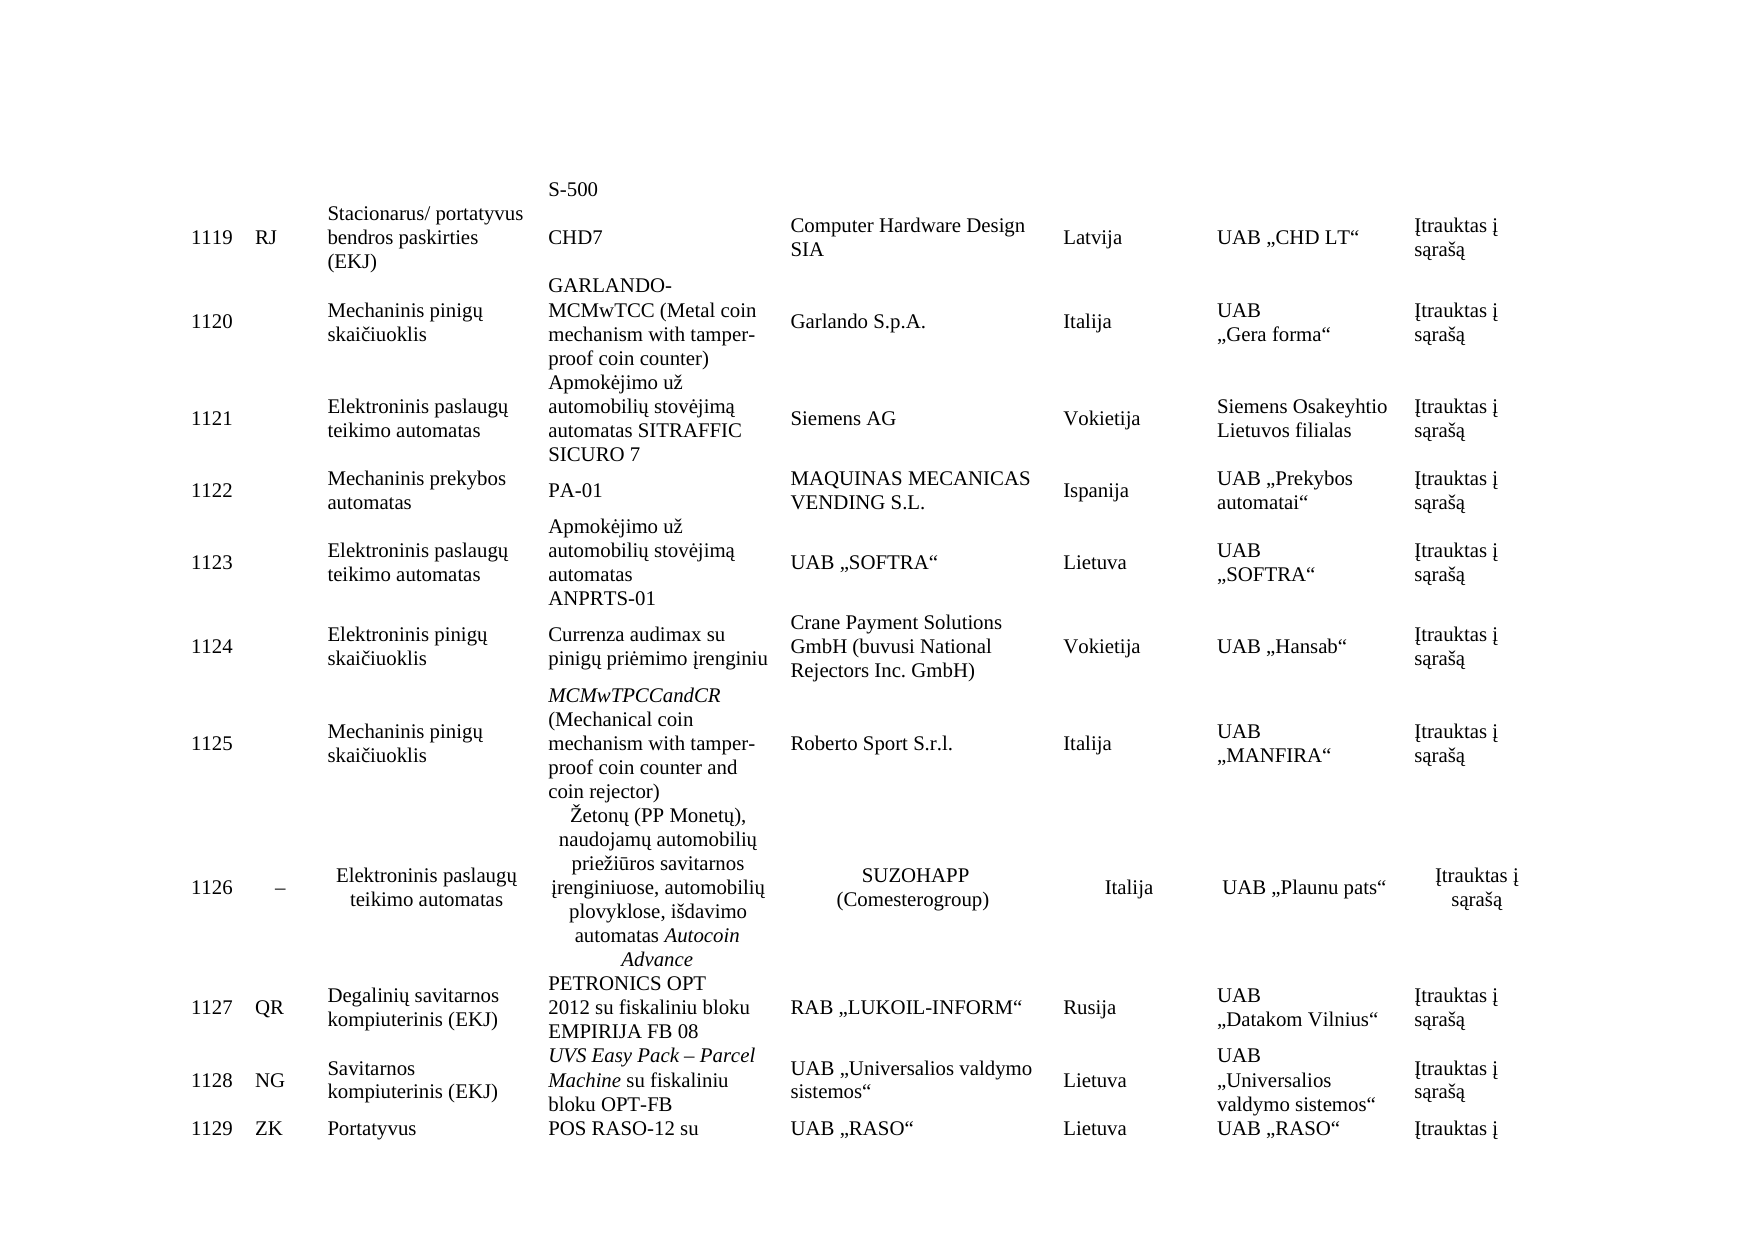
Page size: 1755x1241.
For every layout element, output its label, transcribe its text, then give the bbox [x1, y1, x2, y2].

table_cell Mechaninis pinigų skaičiuoklis [316, 274, 537, 370]
table_cell Vokietija [1052, 610, 1206, 682]
table_cell UAB „SOFTRA“ [1206, 514, 1403, 610]
table_cell UAB „Prekybos automatai“ [1206, 466, 1403, 514]
table_cell UAB „Hansab“ [1206, 610, 1403, 682]
table_cell CHD7 [537, 201, 779, 273]
table_cell Apmokėjimo už automobilių stovėjimą automatas ANPRTS-01 [537, 514, 779, 610]
table_cell Siemens AG [779, 370, 1052, 466]
table_cell SUZOHAPP (Comesterogroup) [779, 803, 1052, 971]
table_cell Lietuva [1052, 1116, 1206, 1140]
table_cell Currenza audimax su pinigų priėmimo įrenginiu [537, 610, 779, 682]
table_cell Įtrauktas į [1403, 1116, 1550, 1140]
table_cell Įtrauktas į sąrašą [1403, 971, 1550, 1043]
table_cell 1119 [115, 201, 244, 273]
table_cell Įtrauktas į sąrašą [1403, 274, 1550, 370]
table_cell [244, 370, 316, 466]
table_cell [115, 177, 244, 201]
table_cell [244, 466, 316, 514]
table_cell Italija [1052, 274, 1206, 370]
table_cell Degalinių savitarnos kompiuterinis (EKJ) [316, 971, 537, 1043]
table_cell UAB „Plaunu pats“ [1206, 803, 1403, 971]
table_cell [779, 177, 1052, 201]
table_cell GARLANDO-MCMwTCC (Metal coin mechanism with tamper-proof coin counter) [537, 274, 779, 370]
table_cell Elektroninis paslaugų teikimo automatas [316, 803, 537, 971]
table_cell UVS Easy Pack – Parcel Machine su fiskaliniu bloku OPT-FB [537, 1044, 779, 1116]
table_cell UAB „Gera forma“ [1206, 274, 1403, 370]
table_cell 1124 [115, 610, 244, 682]
table_cell Roberto Sport S.r.l. [779, 683, 1052, 803]
table_cell UAB „SOFTRA“ [779, 514, 1052, 610]
table_cell Siemens Osakeyhtio Lietuvos filialas [1206, 370, 1403, 466]
table_cell UAB „Datakom Vilnius“ [1206, 971, 1403, 1043]
table_cell PA-01 [537, 466, 779, 514]
table_cell Elektroninis paslaugų teikimo automatas [316, 370, 537, 466]
table_cell 1123 [115, 514, 244, 610]
table_cell Rusija [1052, 971, 1206, 1043]
table_cell [244, 514, 316, 610]
table_cell [244, 177, 316, 201]
table_cell Lietuva [1052, 514, 1206, 610]
table_cell 1121 [115, 370, 244, 466]
table_cell UAB „Universalios valdymo sistemos“ [1206, 1044, 1403, 1116]
table_cell Garlando S.p.A. [779, 274, 1052, 370]
table_cell Portatyvus [316, 1116, 537, 1140]
table_cell RAB „LUKOIL-INFORM“ [779, 971, 1052, 1043]
table_cell S-500 [537, 177, 779, 201]
table_cell Elektroninis paslaugų teikimo automatas [316, 514, 537, 610]
table_cell UAB „CHD LT“ [1206, 201, 1403, 273]
table_cell MCMwTPCCandCR (Mechanical coin mechanism with tamper-proof coin counter and coin rejector) [537, 683, 779, 803]
table_cell [1052, 177, 1206, 201]
table_cell Įtrauktas į sąrašą [1403, 201, 1550, 273]
table_cell Computer Hardware Design SIA [779, 201, 1052, 273]
table_cell Lietuva [1052, 1044, 1206, 1116]
table_cell Elektroninis pinigų skaičiuoklis [316, 610, 537, 682]
table_cell – [244, 803, 316, 971]
table_cell Ispanija [1052, 466, 1206, 514]
table_cell Įtrauktas į sąrašą [1403, 610, 1550, 682]
table_cell Italija [1052, 803, 1206, 971]
table_cell Mechaninis prekybos automatas [316, 466, 537, 514]
table_cell UAB „MANFIRA“ [1206, 683, 1403, 803]
table_cell [244, 683, 316, 803]
table_cell Apmokėjimo už automobilių stovėjimą automatas SITRAFFIC SICURO 7 [537, 370, 779, 466]
table_cell QR [244, 971, 316, 1043]
table_cell [1403, 177, 1550, 201]
table_cell Žetonų (PP Monetų), naudojamų automobilių priežiūros savitarnos įrenginiuose, automobilių plovyklose, išdavimo automatas Autocoin Advance [537, 803, 779, 971]
table_cell Latvija [1052, 201, 1206, 273]
table_cell Savitarnos kompiuterinis (EKJ) [316, 1044, 537, 1116]
table_cell NG [244, 1044, 316, 1116]
table_cell POS RASO-12 su [537, 1116, 779, 1140]
table_cell Įtrauktas į sąrašą [1403, 1044, 1550, 1116]
table_cell 1125 [115, 683, 244, 803]
table_cell Vokietija [1052, 370, 1206, 466]
table_cell Crane Payment Solutions GmbH (buvusi National Rejectors Inc. GmbH) [779, 610, 1052, 682]
table_cell Stacionarus/ portatyvus bendros paskirties (EKJ) [316, 201, 537, 273]
table_cell 1127 [115, 971, 244, 1043]
table_cell 1120 [115, 274, 244, 370]
table_cell MAQUINAS MECANICAS VENDING S.L. [779, 466, 1052, 514]
table_cell Įtrauktas į sąrašą [1403, 514, 1550, 610]
table_cell RJ [244, 201, 316, 273]
table_cell 1128 [115, 1044, 244, 1116]
table_cell 1126 [115, 803, 244, 971]
table_cell UAB „RASO“ [1206, 1116, 1403, 1140]
table_cell 1129 [115, 1116, 244, 1140]
table_cell [316, 177, 537, 201]
table_cell ZK [244, 1116, 316, 1140]
table_cell PETRONICS OPT 2012 su fiskaliniu bloku EMPIRIJA FB 08 [537, 971, 779, 1043]
table_cell [244, 610, 316, 682]
table_cell Įtrauktas į sąrašą [1403, 466, 1550, 514]
table_cell Įtrauktas į sąrašą [1403, 803, 1550, 971]
table_cell [1206, 177, 1403, 201]
table_cell Mechaninis pinigų skaičiuoklis [316, 683, 537, 803]
table_cell 1122 [115, 466, 244, 514]
table_cell [244, 274, 316, 370]
table_cell Įtrauktas į sąrašą [1403, 370, 1550, 466]
table_cell Italija [1052, 683, 1206, 803]
table_cell UAB „RASO“ [779, 1116, 1052, 1140]
table_cell UAB „Universalios valdymo sistemos“ [779, 1044, 1052, 1116]
table_cell Įtrauktas į sąrašą [1403, 683, 1550, 803]
